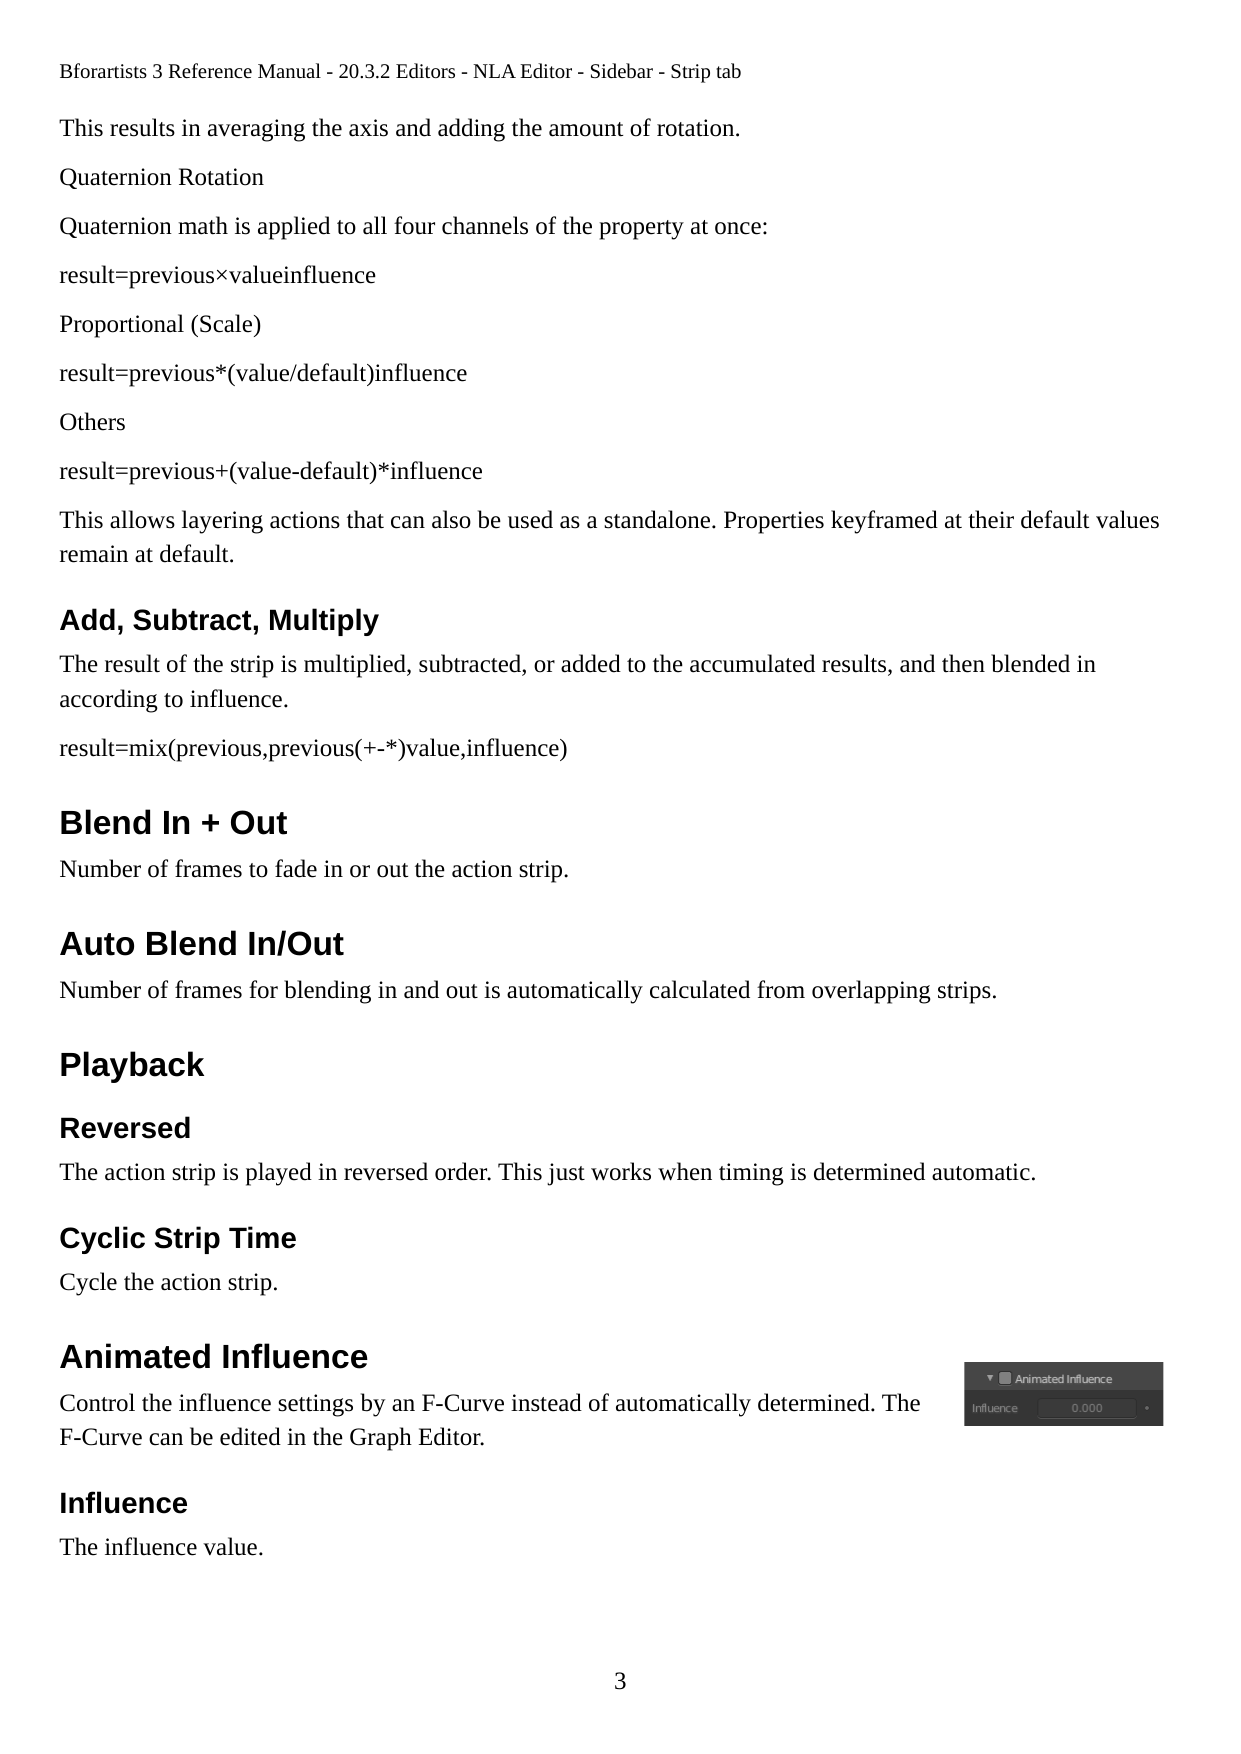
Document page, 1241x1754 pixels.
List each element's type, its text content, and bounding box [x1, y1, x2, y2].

text The influence value. [59, 1532, 1181, 1561]
subtitle Auto Blend In/Out [59, 924, 1181, 963]
subtitle Cyclic Strip Time [59, 1221, 1181, 1254]
subtitle Animated Influence [59, 1337, 1181, 1375]
text Quaternion Rotation [59, 162, 1181, 190]
text Proportional (Scale) [59, 309, 1181, 338]
text result=previous*(value/default)influence [59, 358, 1181, 387]
text Quaternion math is applied to all four channels of the property at once: [59, 211, 1181, 239]
text Number of frames to fade in or out the action strip. [59, 854, 1181, 883]
subtitle Reversed [59, 1111, 1181, 1144]
subtitle Add, Subtract, Multiply [59, 603, 1181, 637]
text This results in averaging the axis and adding the amount of rotation. [59, 113, 1181, 141]
text The action strip is played in reversed order. This just works when timing is determined automatic. [59, 1157, 1181, 1186]
subtitle Playback [59, 1045, 1181, 1084]
text Control the influence settings by an F-Curve instead of automatically determined. The F-Curve can be edited in the Graph Editor. [59, 1388, 1181, 1451]
text Number of frames for blending in and out is automatically calculated from overlapping strips. [59, 975, 1181, 1004]
text result=previous×valueinfluence [59, 260, 1181, 288]
text Others [59, 407, 1181, 436]
text result=previous+(value-default)*influence [59, 456, 1181, 485]
picture [964, 1362, 1164, 1426]
text result=mix(previous,previous(+-*)value,influence) [59, 733, 1181, 762]
subtitle Blend In + Out [59, 803, 1181, 842]
text Cycle the action strip. [59, 1267, 1181, 1296]
subtitle Influence [59, 1486, 1181, 1520]
text This allows layering actions that can also be used as a standalone. Properties keyframed at their default values remain at default. [59, 505, 1181, 568]
text The result of the strip is multiplied, subtracted, or added to the accumulated results, and then blended in according to influence. [59, 649, 1181, 713]
